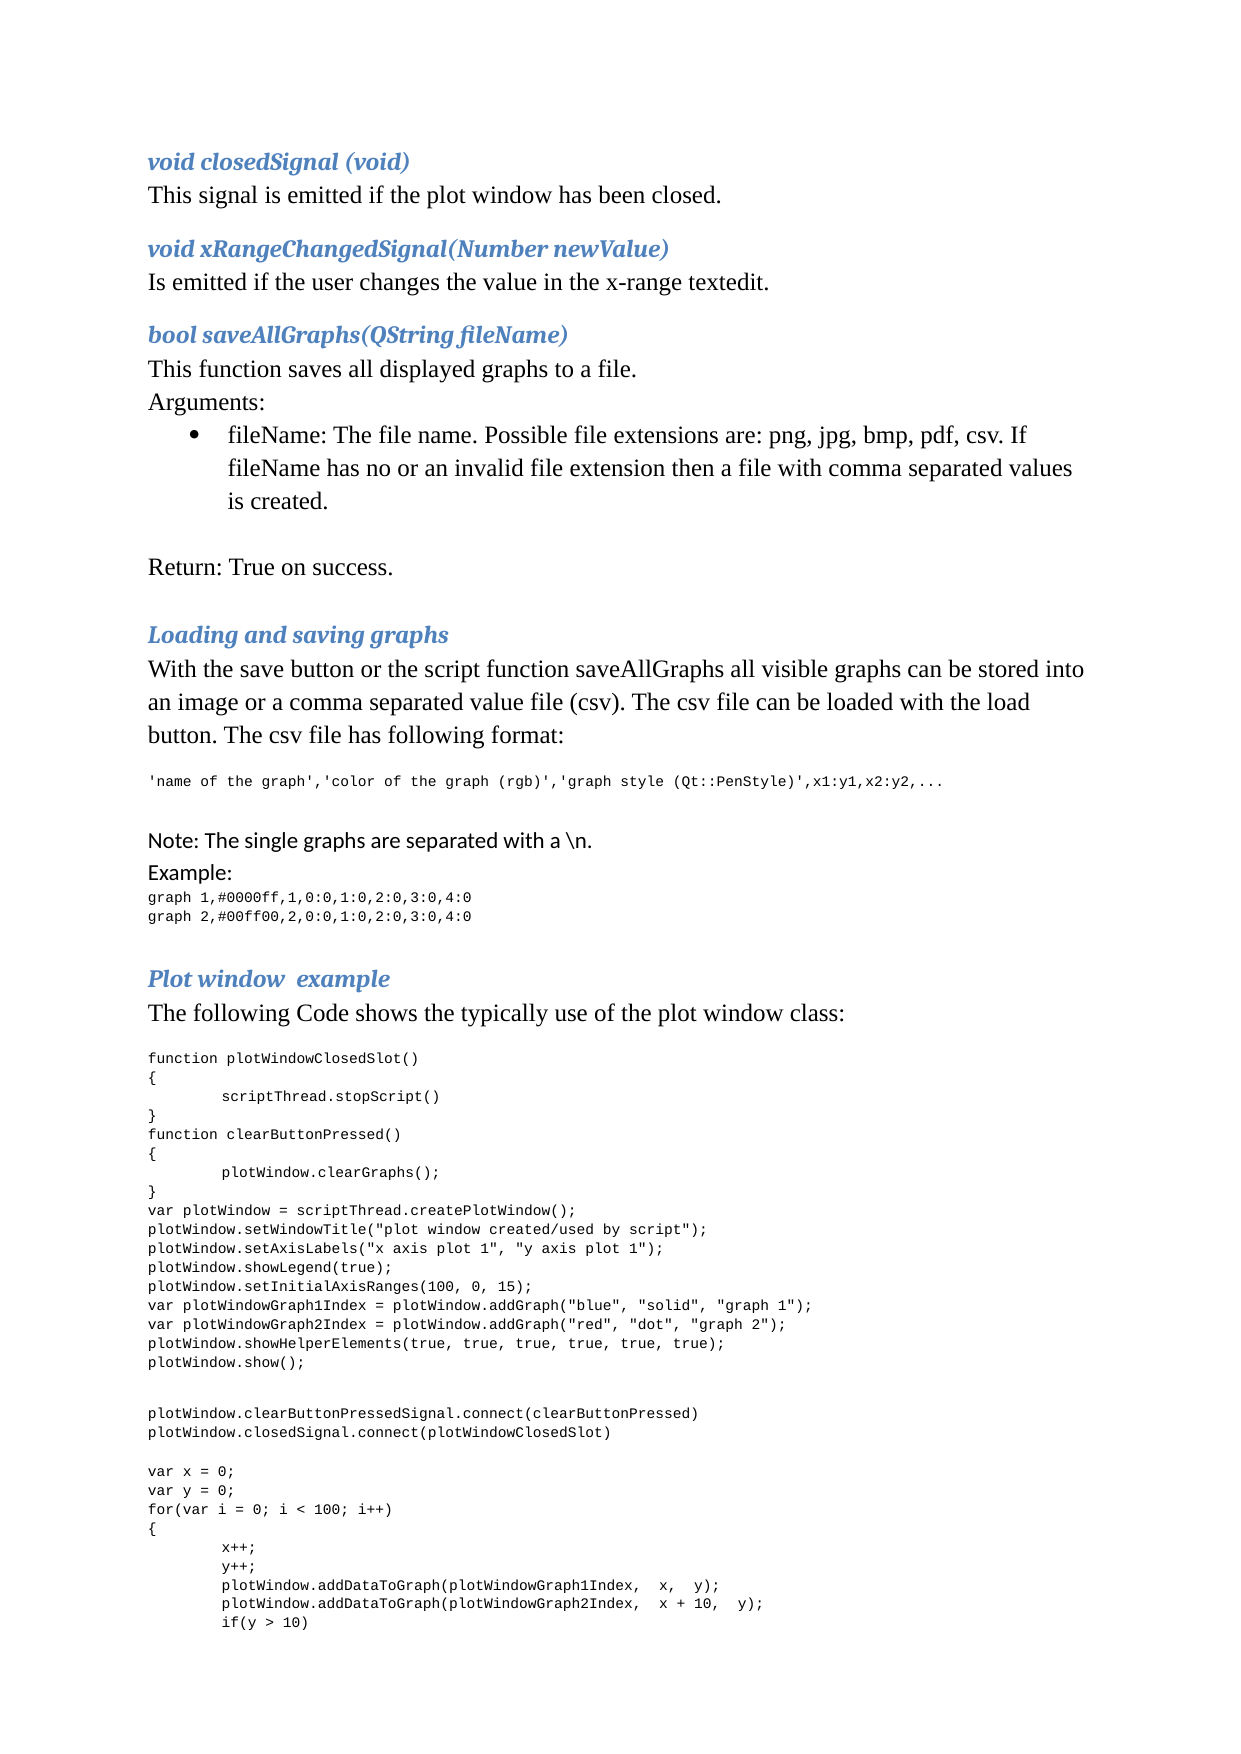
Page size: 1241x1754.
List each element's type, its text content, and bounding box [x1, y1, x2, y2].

subtitle bool saveAllGraphs(QString fileName) [148, 321, 1093, 350]
text function clearButtonPressed() [148, 1127, 1093, 1144]
text plotWindow.showLegend(true); [148, 1260, 1093, 1277]
text if(y > 10) [148, 1616, 1093, 1632]
subtitle void xRangeChangedSignal(Number newValue) [148, 234, 1093, 263]
subtitle void closedSignal (void) [148, 148, 1093, 176]
text function plotWindowClosedSlot() [148, 1051, 1093, 1068]
text This function saves all displayed graphs to a file. [148, 354, 1093, 383]
subtitle Plot window example [148, 964, 1093, 993]
text plotWindow.closedSignal.connect(plotWindowClosedSlot) [148, 1426, 1093, 1442]
text var x = 0; [148, 1464, 1093, 1481]
text plotWindow.setAxisLabels("x axis plot 1", "y axis plot 1"); [148, 1241, 1093, 1258]
text y++; [148, 1559, 1093, 1575]
text This signal is emitted if the plot window has been closed. [148, 181, 1093, 209]
text plotWindow.clearButtonPressedSignal.connect(clearButtonPressed) [148, 1407, 1093, 1423]
list Return: True on success. [148, 552, 1093, 581]
text for(var i = 0; i < 100; i++) [148, 1502, 1093, 1518]
text var plotWindowGraph2Index = plotWindow.addGraph("red", "dot", "graph 2"); [148, 1317, 1093, 1333]
text 'name of the graph','color of the graph (rgb)','graph style (Qt::PenStyle)',x1:y1,x2:y2,... [148, 774, 1093, 791]
text var plotWindow = scriptThread.createPlotWindow(); [148, 1203, 1093, 1220]
subtitle Loading and saving graphs [148, 621, 1093, 650]
text plotWindow.showHelperElements(true, true, true, true, true, true); [148, 1336, 1093, 1352]
text plotWindow.setWindowTitle("plot window created/used by script"); [148, 1222, 1093, 1239]
text plotWindow.clearGraphs(); [148, 1165, 1093, 1182]
text var y = 0; [148, 1483, 1093, 1499]
text { [148, 1070, 1093, 1087]
text Example: [148, 858, 1093, 887]
text The following Code shows the typically use of the plot window class: [148, 998, 1093, 1026]
text Arguments: [148, 387, 1093, 416]
text plotWindow.setInitialAxisRanges(100, 0, 15); [148, 1279, 1093, 1296]
text graph 1,#0000ff,1,0:0,1:0,2:0,3:0,4:0 [148, 891, 1093, 907]
text var plotWindowGraph1Index = plotWindow.addGraph("blue", "solid", "graph 1"); [148, 1298, 1093, 1314]
text x++; [148, 1540, 1093, 1556]
text Note: The single graphs are separated with a \n. [148, 826, 1093, 854]
text graph 2,#00ff00,2,0:0,1:0,2:0,3:0,4:0 [148, 910, 1093, 926]
text Is emitted if the user changes the value in the x-range textedit. [148, 267, 1093, 296]
text With the save button or the script function saveAllGraphs all visible graphs can be stored into an image or a comma separated value file (csv). The csv file can be loaded with the load button. The csv file has following format: [148, 654, 1093, 749]
text plotWindow.addDataToGraph(plotWindowGraph1Index, x, y); [148, 1578, 1093, 1594]
text } [148, 1184, 1093, 1201]
text } [148, 1108, 1093, 1125]
text scriptThread.stopScript() [148, 1089, 1093, 1106]
text { [148, 1146, 1093, 1163]
text { [148, 1521, 1093, 1537]
text plotWindow.show(); [148, 1355, 1093, 1371]
list fileName: The file name. Possible file extensions are: png, jpg, bmp, pdf, csv. If fileName has no or an invalid file extension then a file with comma separated values is created. [190, 420, 1093, 515]
text plotWindow.addDataToGraph(plotWindowGraph2Index, x + 10, y); [148, 1597, 1093, 1613]
